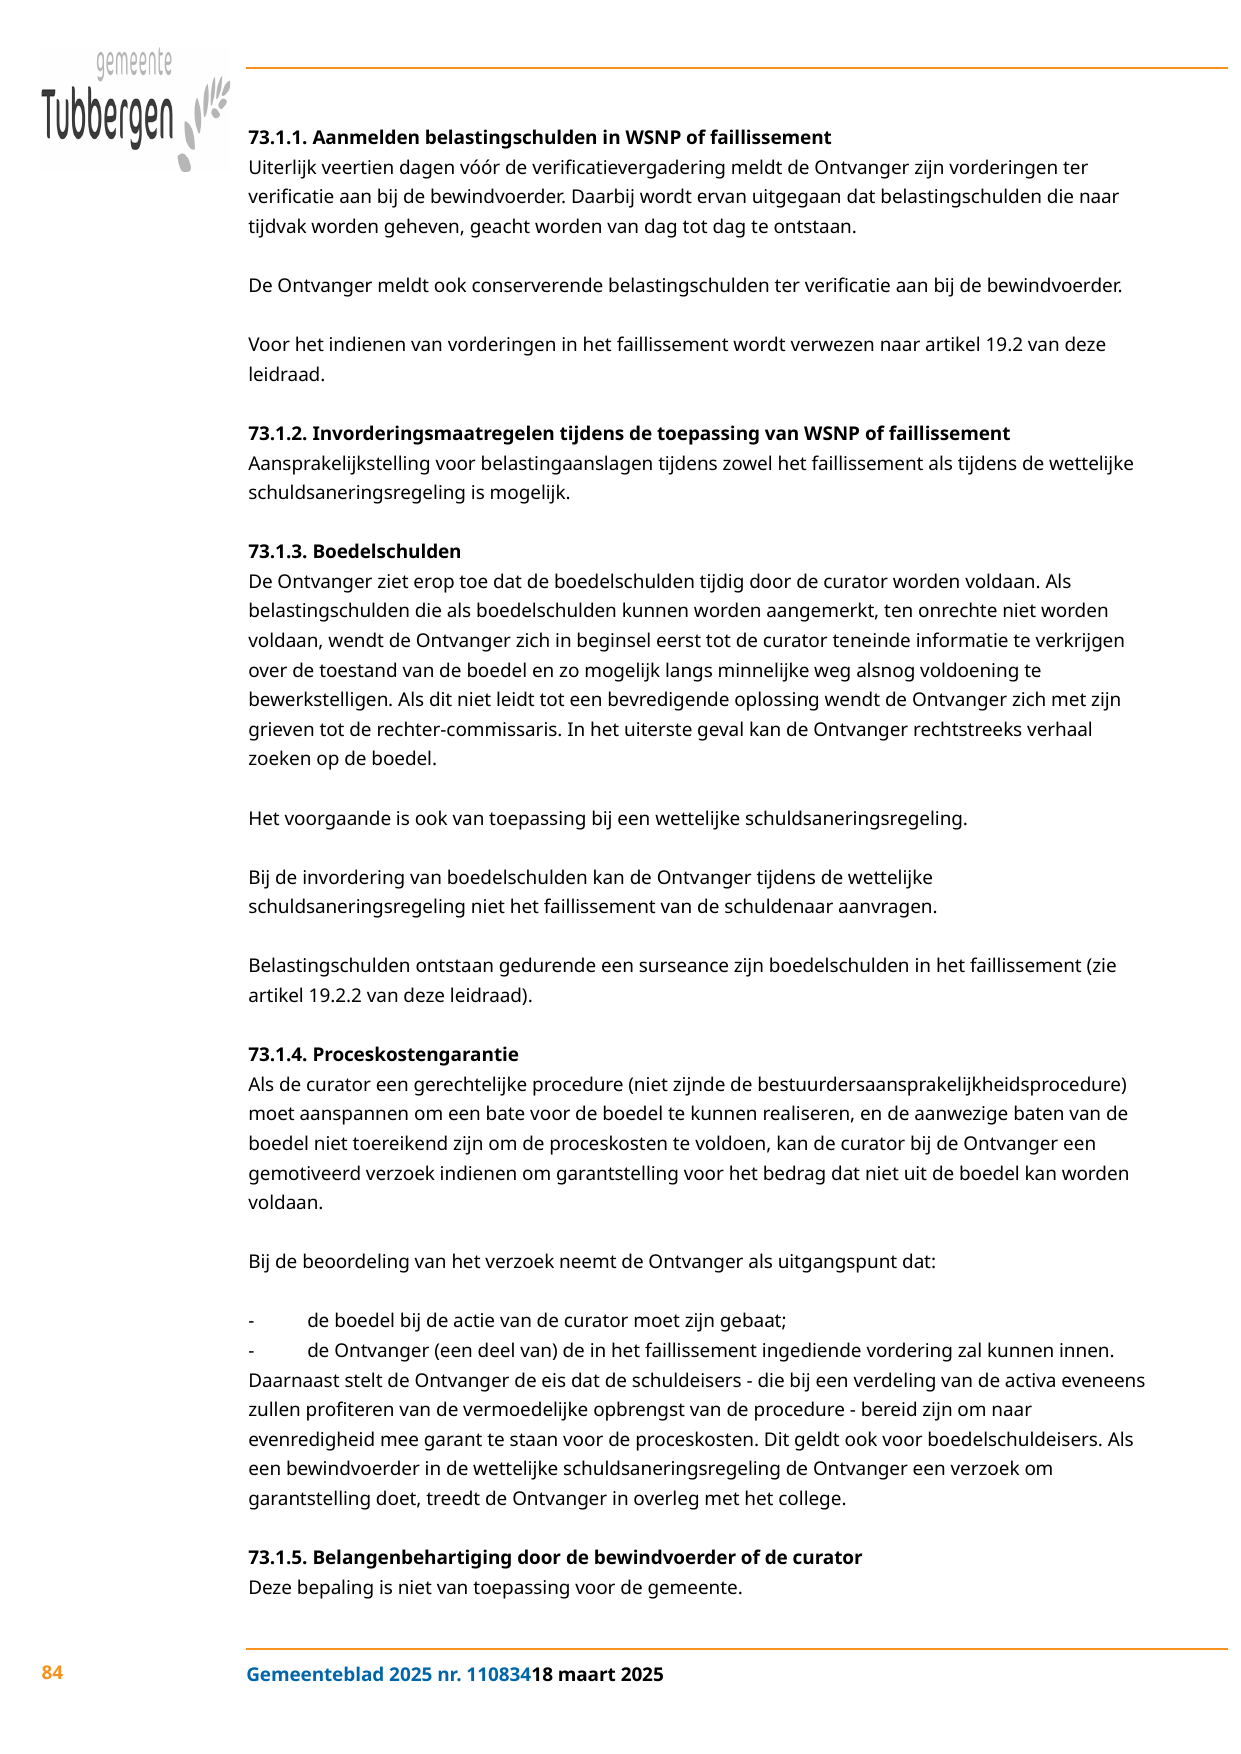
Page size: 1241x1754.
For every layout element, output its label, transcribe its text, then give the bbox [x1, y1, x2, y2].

text Belastingschulden ontstaan gedurende een surseance zijn boedelschulden in het faillissement (zie artikel 19.2.2 van deze leidraad). [248, 953, 1152, 1008]
text Bij de beoordeling van het verzoek neemt de Ontvanger als uitgangspunt dat: [248, 1248, 1152, 1274]
text Voor het indienen van vorderingen in het faillissement wordt verwezen naar artikel 19.2 van deze leidraad. [248, 331, 1152, 387]
text Deze bepaling is niet van toepassing voor de gemeente. [248, 1574, 1152, 1600]
text Aansprakelijkstelling voor belastingaanslagen tijdens zowel het faillissement als tijdens de wettelijke schuldsaneringsregeling is mogelijk. [248, 450, 1152, 505]
text 73.1.4. Proceskostengarantie [248, 1041, 1152, 1067]
list de boedel bij de actie van de curator moet zijn gebaat; [248, 1308, 1152, 1333]
text 73.1.5. Belangenbehartiging door de bewindvoerder of de curator [248, 1544, 1152, 1570]
text De Ontvanger ziet erop toe dat de boedelschulden tijdig door de curator worden voldaan. Als belastingschulden die als boedelschulden kunnen worden aangemerkt, ten onrechte niet worden voldaan, wendt de Ontvanger zich in beginsel eerst tot de curator teneinde informatie te verkrijgen over de toestand van de boedel en zo mogelijk langs minnelijke weg alsnog voldoening te bewerkstelligen. Als dit niet leidt tot een bevredigende oplossing wendt de Ontvanger zich met zijn grieven tot de rechter-commissaris. In het uiterste geval kan de Ontvanger rechtstreeks verhaal zoeken op de boedel. [248, 568, 1152, 771]
text 73.1.3. Boedelschulden [248, 538, 1152, 564]
text De Ontvanger meldt ook conserverende belastingschulden ter verificatie aan bij de bewindvoerder. [248, 272, 1152, 298]
text Daarnaast stelt de Ontvanger de eis dat de schuldeisers - die bij een verdeling van de activa eveneens zullen profiteren van de vermoedelijke opbrengst van de procedure - bereid zijn om naar evenredigheid mee garant te staan voor de proceskosten. Dit geldt ook voor boedelschuldeisers. Als een bewindvoerder in de wettelijke schuldsaneringsregeling de Ontvanger een verzoek om garantstelling doet, treedt de Ontvanger in overleg met het college. [248, 1367, 1152, 1511]
text Als de curator een gerechtelijke procedure (niet zijnde de bestuurdersaansprakelijkheidsprocedure) moet aanspannen om een bate voor de boedel te kunnen realiseren, en de aanwezige baten van de boedel niet toereikend zijn om de proceskosten te voldoen, kan de curator bij de Ontvanger een gemotiveerd verzoek indienen om garantstelling voor het bedrag dat niet uit de boedel kan worden voldaan. [248, 1071, 1152, 1215]
picture [41, 47, 231, 172]
text 73.1.2. Invorderingsmaatregelen tijdens de toepassing van WSNP of faillissement [248, 420, 1152, 446]
text 73.1.1. Aanmelden belastingschulden in WSNP of faillissement [248, 124, 1152, 150]
text Het voorgaande is ook van toepassing bij een wettelijke schuldsaneringsregeling. [248, 805, 1152, 831]
text Bij de invordering van boedelschulden kan de Ontvanger tijdens de wettelijke schuldsaneringsregeling niet het faillissement van de schuldenaar aanvragen. [248, 864, 1152, 919]
text Uiterlijk veertien dagen vóór de verificatievergadering meldt de Ontvanger zijn vorderingen ter verificatie aan bij de bewindvoerder. Daarbij wordt ervan uitgegaan dat belastingschulden die naar tijdvak worden geheven, geacht worden van dag tot dag te ontstaan. [248, 154, 1152, 239]
list de Ontvanger (een deel van) de in het faillissement ingediende vordering zal kunnen innen. [248, 1337, 1152, 1363]
